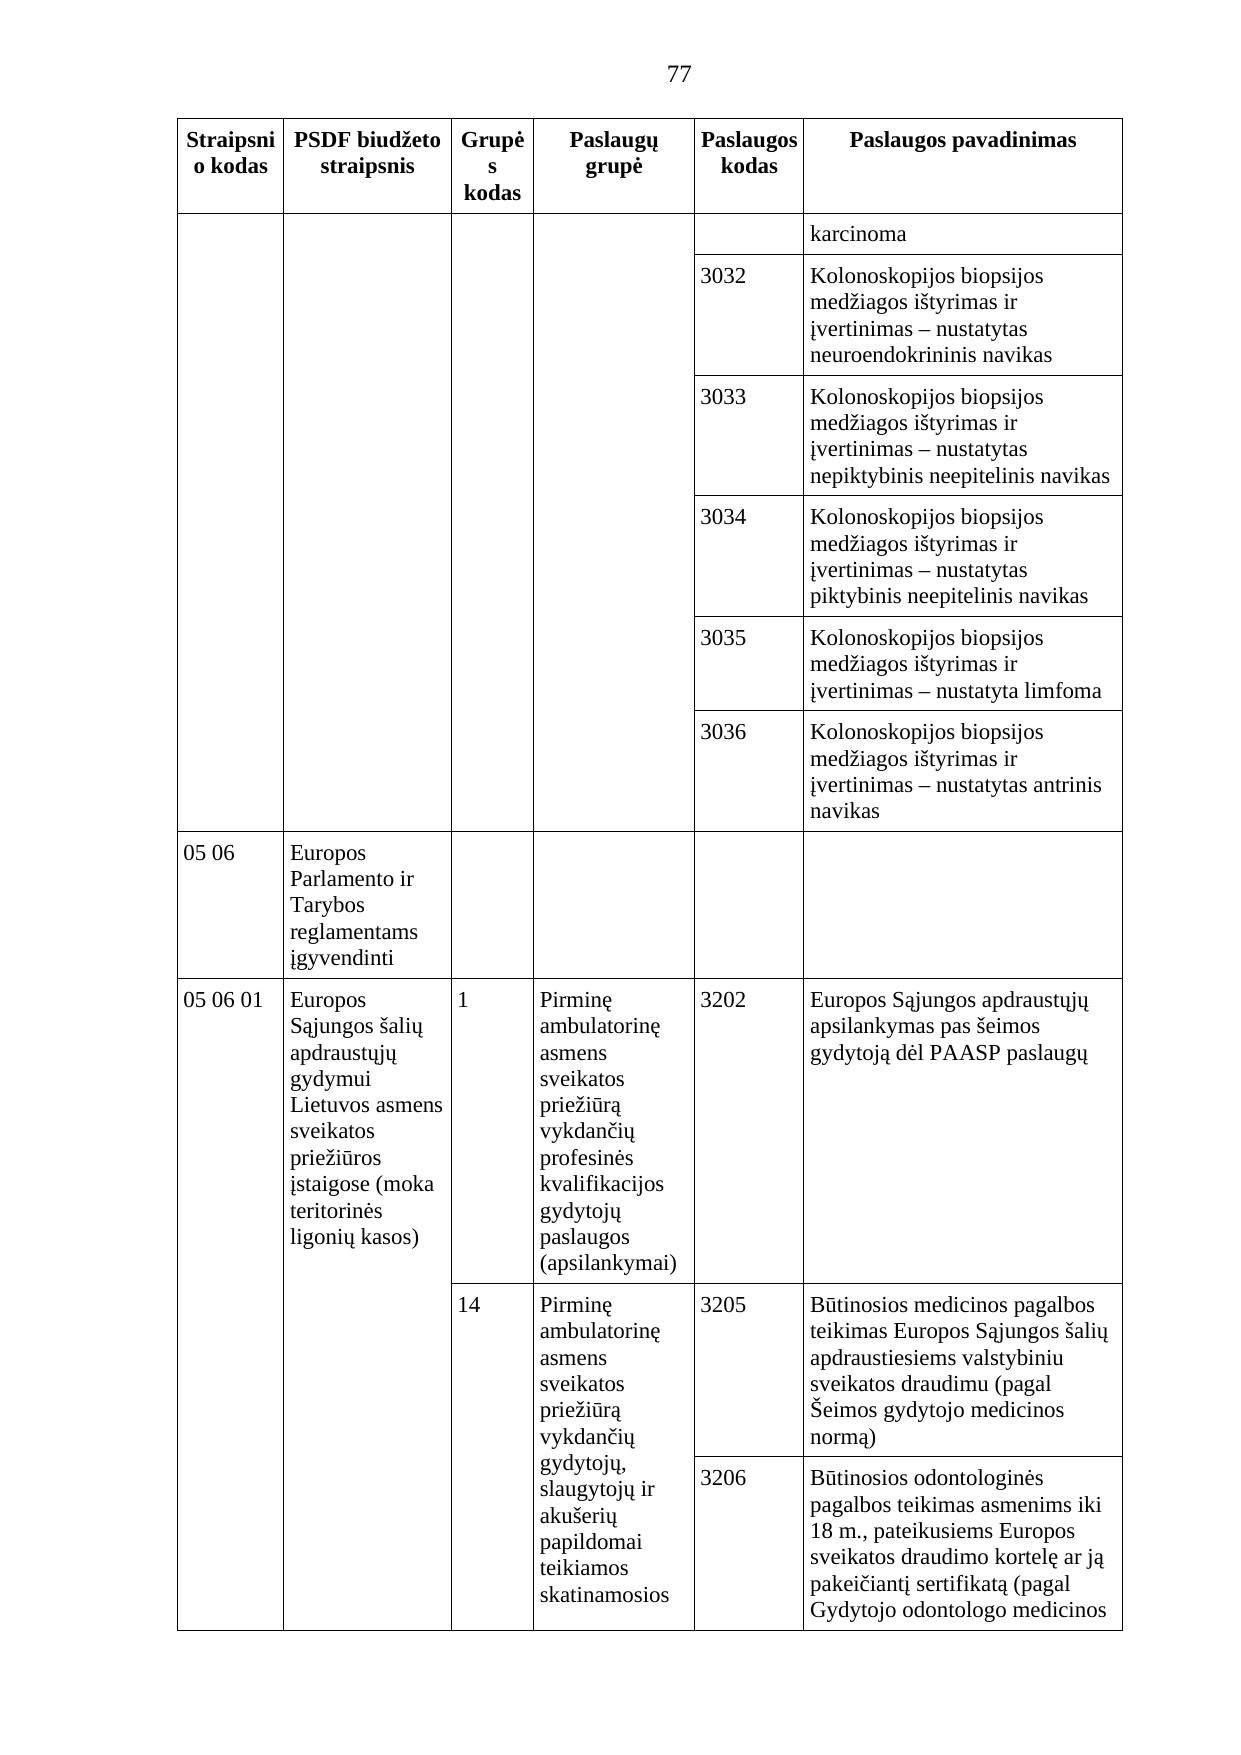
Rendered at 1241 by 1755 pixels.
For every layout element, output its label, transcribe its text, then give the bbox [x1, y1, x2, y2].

table_cell [534, 616, 694, 710]
table_cell [804, 832, 1122, 978]
table_cell [178, 214, 283, 254]
table_cell karcinoma [804, 214, 1122, 254]
table_cell [534, 832, 694, 978]
table_header Grupės kodas [452, 119, 533, 212]
table_cell [534, 495, 694, 616]
table_cell [178, 616, 283, 710]
table_cell [452, 495, 533, 616]
table_cell [452, 616, 533, 710]
table_cell Europos Sąjungos šalių apdraustųjų gydymui Lietuvos asmens sveikatos priežiūros įstaigose (moka teritorinės ligonių kasos) [284, 979, 451, 1629]
table_cell Kolonoskopijos biopsijos medžiagos ištyrimas ir įvertinimas – nustatyta limfoma [804, 617, 1122, 710]
table_cell 3205 [695, 1284, 803, 1456]
table_cell [534, 214, 694, 254]
table_cell [452, 214, 533, 254]
table_cell [178, 375, 283, 495]
table_cell [452, 375, 533, 495]
table_cell 3035 [695, 617, 803, 710]
table_cell 3206 [695, 1457, 803, 1629]
table_cell 3032 [695, 255, 803, 374]
table_cell Kolonoskopijos biopsijos medžiagos ištyrimas ir įvertinimas – nustatytas neuroendokrininis navikas [804, 255, 1122, 374]
table_cell [695, 832, 803, 978]
table_header PSDF biudžeto straipsnis [284, 119, 451, 212]
table_cell Būtinosios medicinos pagalbos teikimas Europos Sąjungos šalių apdraustiesiems valstybiniu sveikatos draudimu (pagal Šeimos gydytojo medicinos normą) [804, 1284, 1122, 1456]
table_cell [284, 254, 451, 374]
table_cell 1 [452, 979, 533, 1283]
table_header Paslaugų grupė [534, 119, 694, 212]
table_cell Kolonoskopijos biopsijos medžiagos ištyrimas ir įvertinimas – nustatytas piktybinis neepitelinis navikas [804, 496, 1122, 616]
table_cell Europos Sąjungos apdraustųjų apsilankymas pas šeimos gydytoją dėl PAASP paslaugų [804, 979, 1122, 1283]
table_cell [534, 254, 694, 374]
table_cell [534, 375, 694, 495]
table_header Straipsnio kodas [178, 119, 283, 212]
table_cell 3033 [695, 376, 803, 495]
table_header Paslaugos pavadinimas [804, 119, 1122, 212]
table_cell [284, 495, 451, 616]
table_header Paslaugos kodas [695, 119, 803, 212]
table_cell [284, 375, 451, 495]
table_cell [284, 710, 451, 831]
table_cell 3034 [695, 496, 803, 616]
table_cell [695, 214, 803, 254]
table_cell [452, 254, 533, 374]
table_cell [452, 710, 533, 831]
table_cell 3036 [695, 711, 803, 831]
table_cell Pirminę ambulatorinę asmens sveikatos priežiūrą vykdančių profesinės kvalifikacijos gydytojų paslaugos (apsilankymai) [534, 979, 694, 1283]
table_cell 05 06 01 [178, 979, 283, 1629]
table_cell [284, 616, 451, 710]
table_cell 3202 [695, 979, 803, 1283]
table_cell 14 [452, 1284, 533, 1629]
table_cell [452, 832, 533, 978]
table_cell [284, 214, 451, 254]
table_cell [178, 495, 283, 616]
table_cell 05 06 [178, 832, 283, 978]
table_cell [534, 710, 694, 831]
table_cell Pirminę ambulatorinę asmens sveikatos priežiūrą vykdančių gydytojų, slaugytojų ir akušerių papildomai teikiamos skatinamosios [534, 1284, 694, 1629]
table_cell Europos Parlamento ir Tarybos reglamentams įgyvendinti [284, 832, 451, 978]
table_cell Kolonoskopijos biopsijos medžiagos ištyrimas ir įvertinimas – nustatytas nepiktybinis neepitelinis navikas [804, 376, 1122, 495]
table_cell Kolonoskopijos biopsijos medžiagos ištyrimas ir įvertinimas – nustatytas antrinis navikas [804, 711, 1122, 831]
table_cell Būtinosios odontologinės pagalbos teikimas asmenims iki 18 m., pateikusiems Europos sveikatos draudimo kortelę ar ją pakeičiantį sertifikatą (pagal Gydytojo odontologo medicinos [804, 1457, 1122, 1629]
table_cell [178, 710, 283, 831]
table_cell [178, 254, 283, 374]
